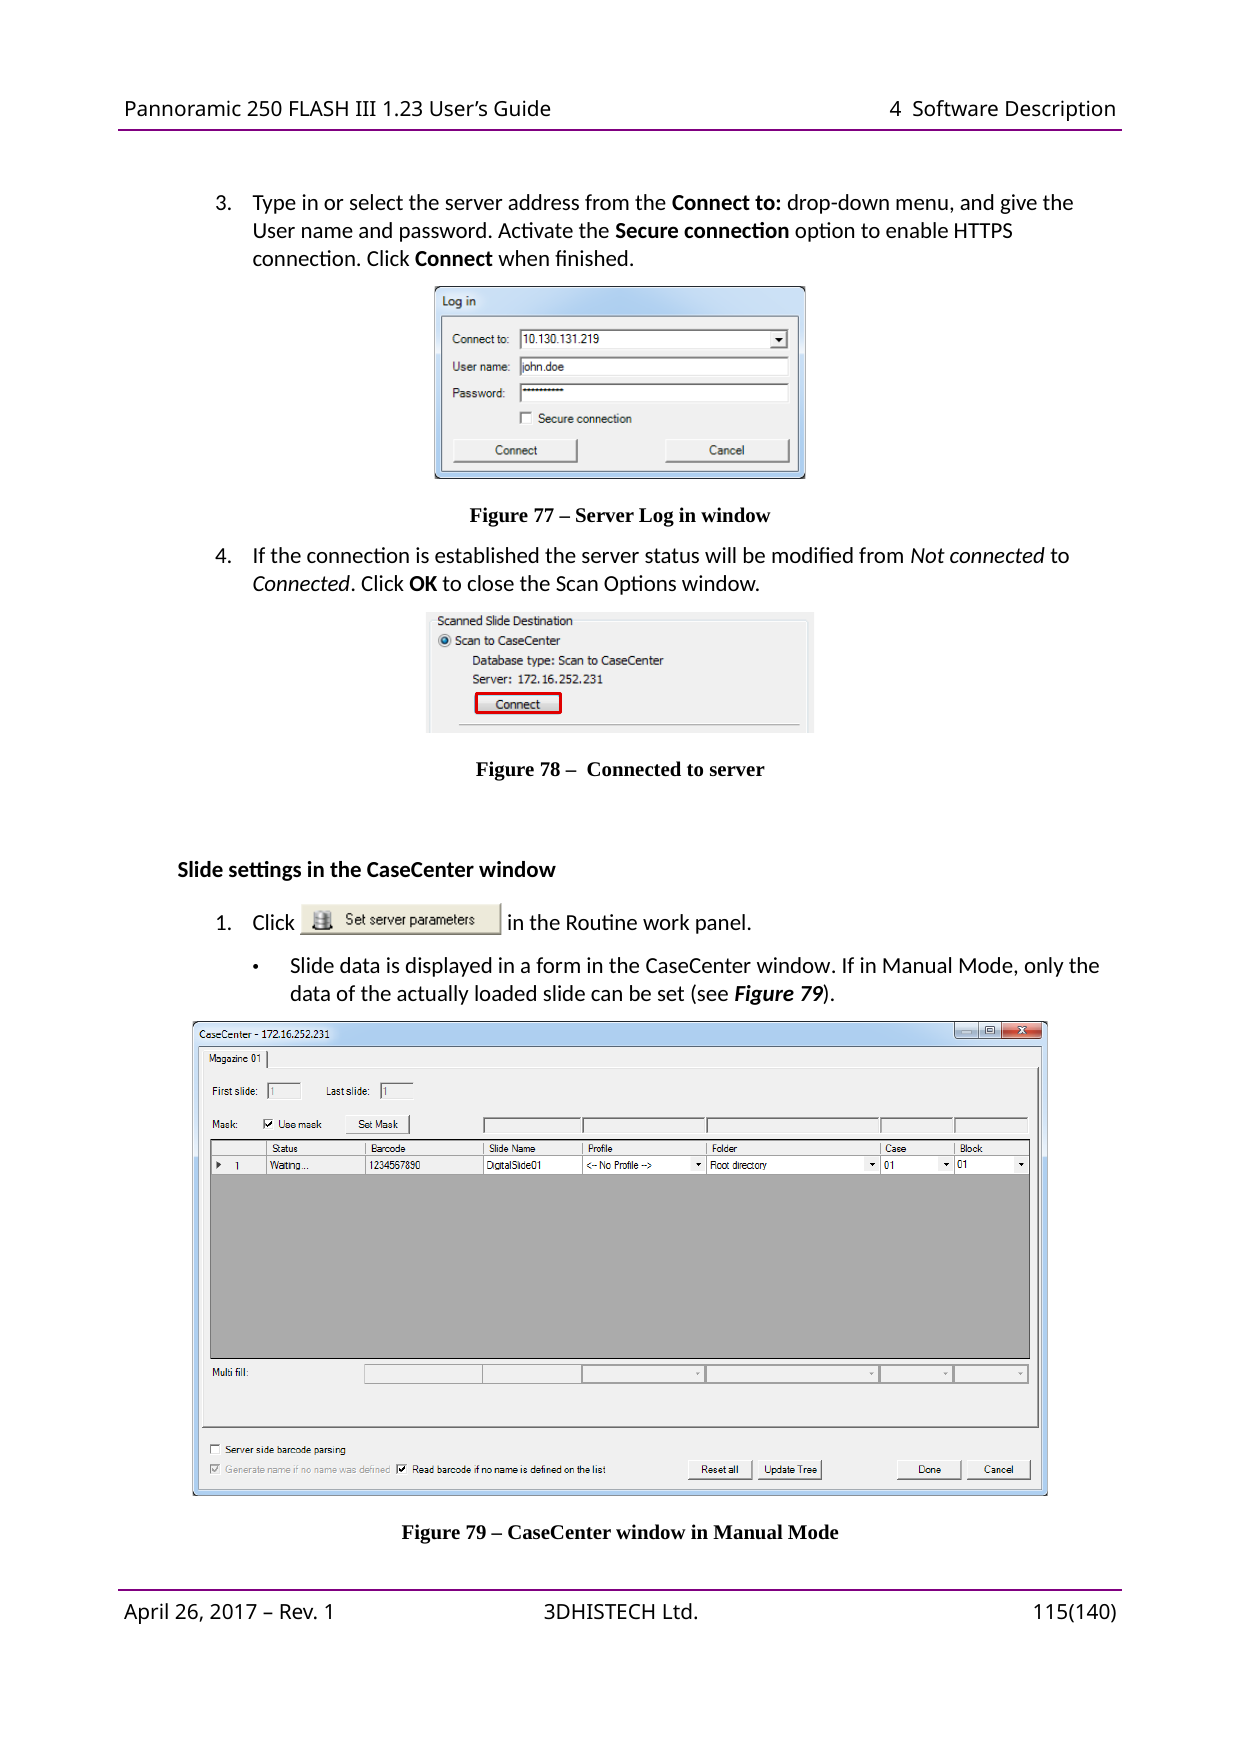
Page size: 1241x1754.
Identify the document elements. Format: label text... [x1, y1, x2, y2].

list Type in or select the server address from the Connect to: drop-down menu, and give the User name and password. Activate the Secure connection option to enable HTTPS connection. Click Connect when finished. [215, 188, 1122, 272]
list Click in the Routine work panel. [215, 904, 1122, 936]
picture [425, 612, 815, 733]
text Figure 78 – Connected to server [118, 757, 1122, 781]
list If the connection is established the server status will be modified from Not connected to Connected. Click OK to close the Scan Options window. [215, 541, 1122, 597]
text Figure 79 – CaseCenter window in Manual Mode [118, 1520, 1122, 1544]
picture [192, 1021, 1048, 1496]
picture [300, 903, 502, 935]
text Figure 77 – Server Log in window [118, 503, 1122, 527]
text Slide settings in the CaseCenter window [177, 855, 1122, 883]
list Slide data is displayed in a form in the CaseCenter window. If in Manual Mode, only the data of the actually loaded slide can be set (see Figure 79). [252, 951, 1122, 1007]
picture [434, 286, 806, 479]
